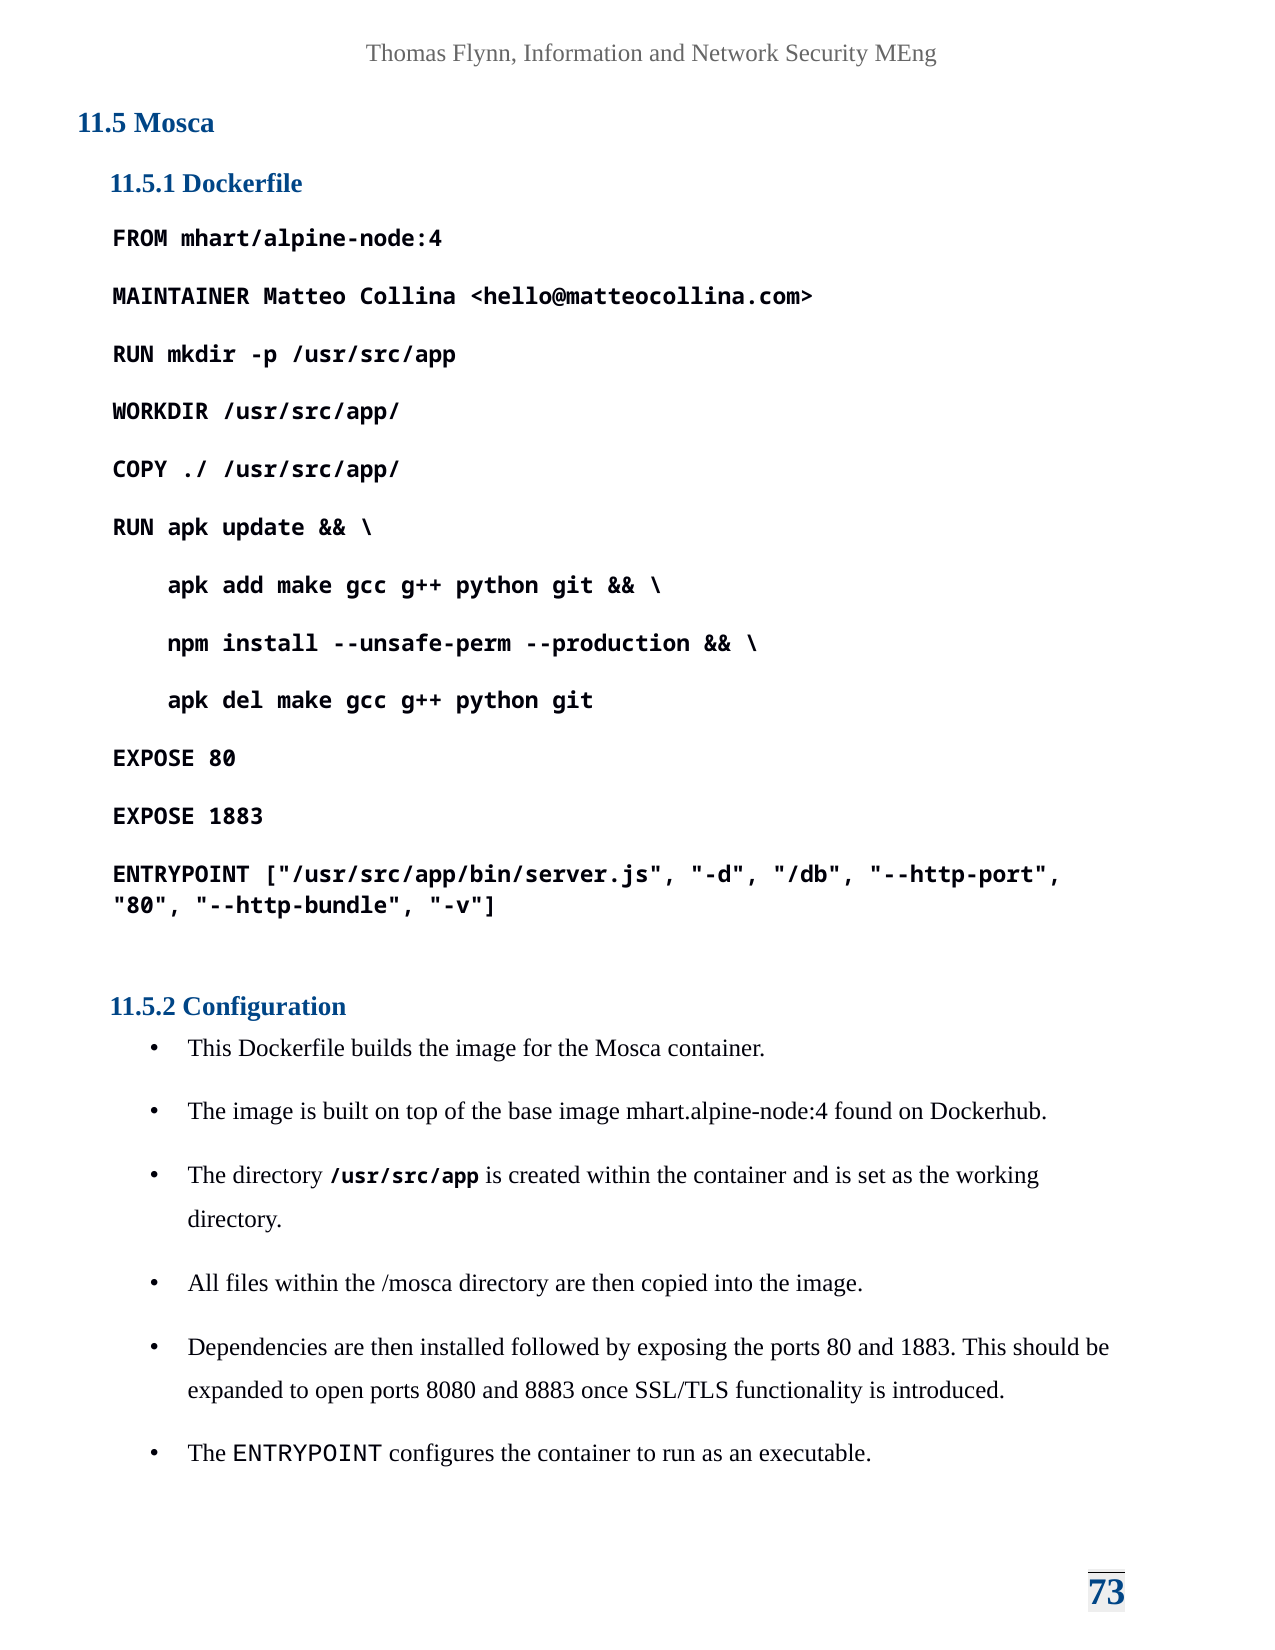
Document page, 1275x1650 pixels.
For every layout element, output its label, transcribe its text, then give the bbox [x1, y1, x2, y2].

text apk del make gcc g++ python git [112, 684, 1125, 716]
list The directory /usr/src/app is created within the container and is set as the working directory. [150, 1160, 1125, 1233]
text MAINTAINER Matteo Collina <hello@matteocollina.com> [112, 280, 1125, 311]
text EXPOSE 1883 [112, 800, 1125, 831]
list Dependencies are then installed followed by exposing the ports 80 and 1883. This should be expanded to open ports 8080 and 8883 once SSL/TLS functionality is introduced. [150, 1332, 1125, 1403]
text WORKDIR /usr/src/app/ [112, 395, 1125, 427]
list The ENTRYPOINT configures the container to run as an executable. [150, 1438, 1125, 1469]
list All files within the /mosca directory are then copied into the image. [150, 1268, 1125, 1297]
list The image is built on top of the base image mhart.alpine-node:4 found on Dockerhub. [150, 1096, 1125, 1125]
text RUN mkdir -p /usr/src/app [112, 337, 1125, 369]
text FROM mhart/alpine-node:4 [112, 222, 1125, 253]
text ENTRYPOINT ["/usr/src/app/bin/server.js", "-d", "/db", "--http-port", "80", "--http-bundle", "-v"] [112, 858, 1125, 920]
text RUN apk update && \ [112, 511, 1125, 542]
subtitle 11.5.1 Dockerfile [109, 167, 1125, 198]
text COPY ./ /usr/src/app/ [112, 453, 1125, 484]
text npm install --unsafe-perm --production && \ [112, 627, 1125, 658]
text apk add make gcc g++ python git && \ [112, 569, 1125, 600]
list This Dockerfile builds the image for the Mosca container. [150, 1033, 1125, 1061]
subtitle 11.5 Mosca [74, 105, 1125, 138]
text EXPOSE 80 [112, 742, 1125, 773]
subtitle 11.5.2 Configuration [109, 990, 1125, 1021]
